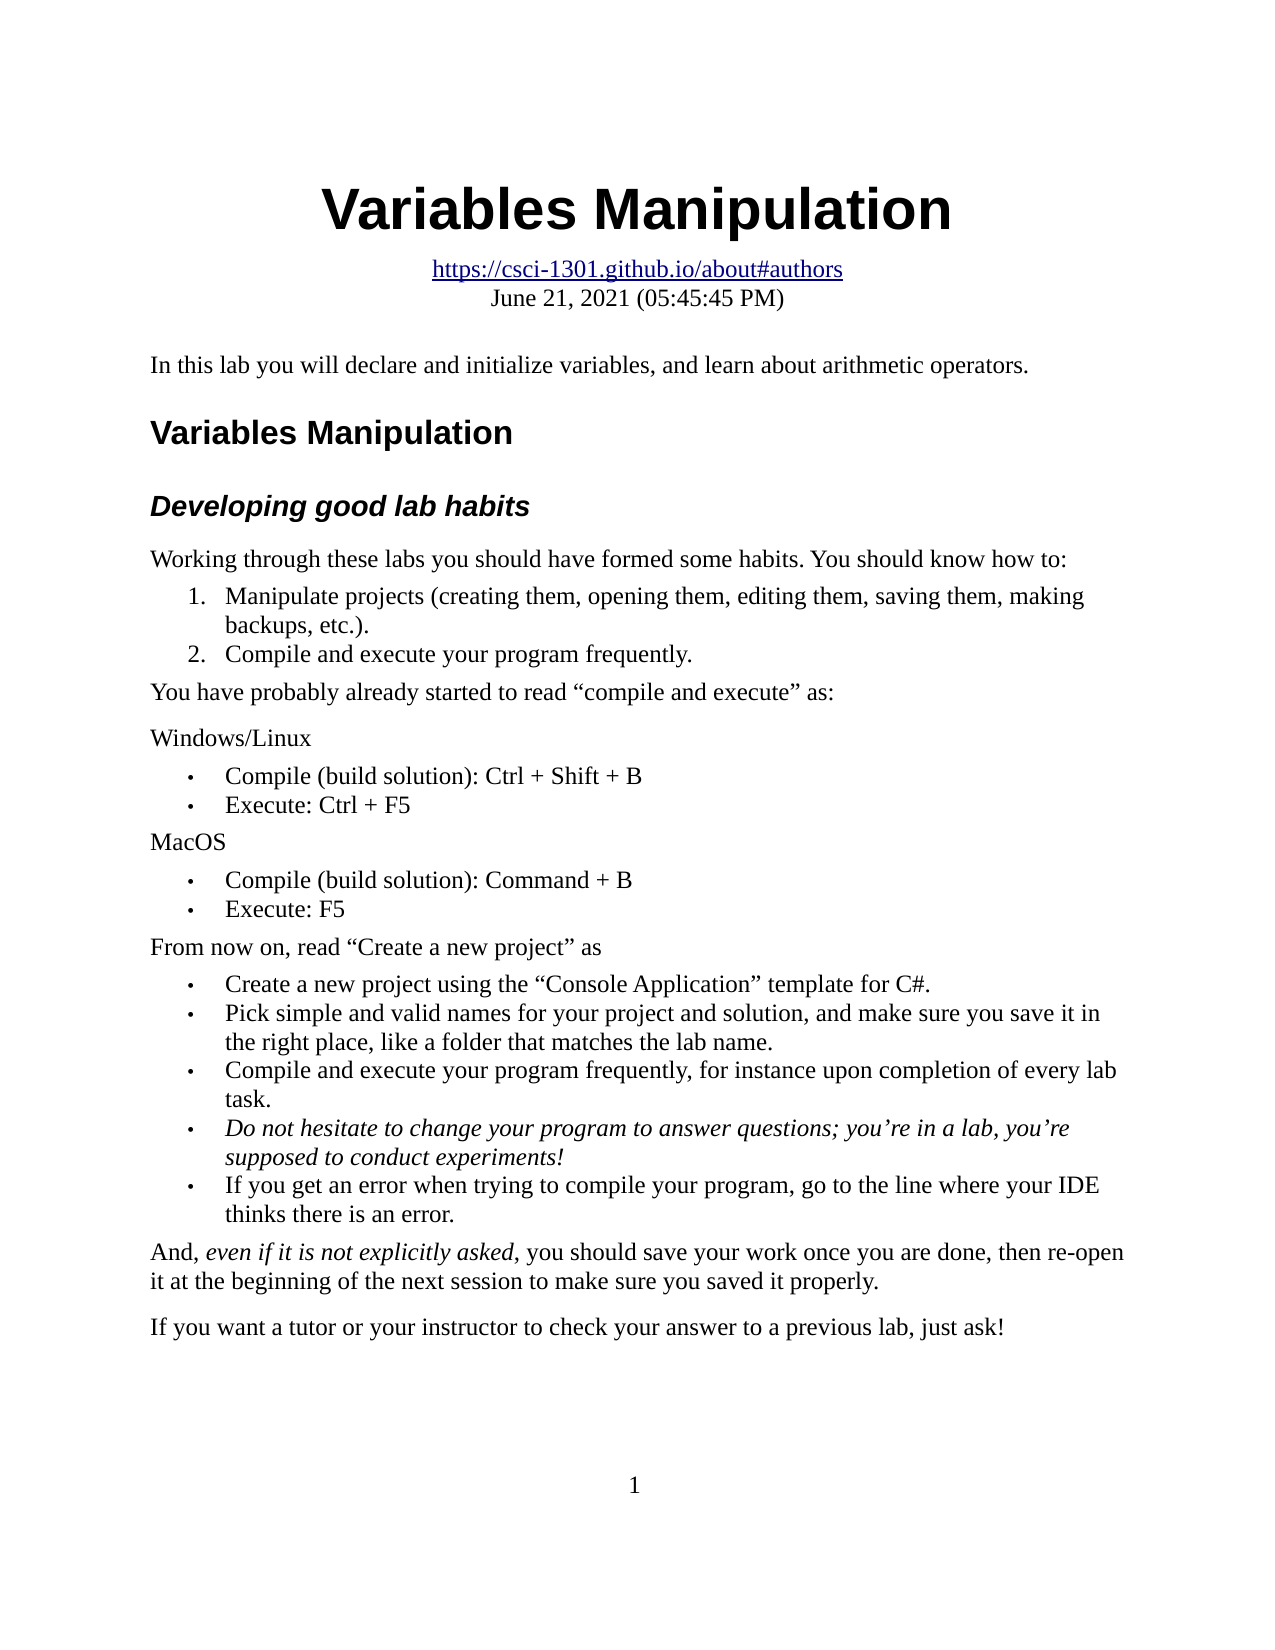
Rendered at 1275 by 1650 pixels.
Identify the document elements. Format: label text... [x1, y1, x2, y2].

text From now on, read “Create a new project” as [150, 932, 1125, 960]
list Compile (build solution): Ctrl + Shift + B [187, 761, 1125, 790]
text In this lab you will declare and initialize variables, and learn about arithmetic operators. [150, 350, 1125, 378]
text Windows/Linux [150, 723, 1125, 752]
text If you want a tutor or your instructor to check your answer to a previous lab, just ask! [150, 1312, 1125, 1341]
text Working through these labs you should have formed some habits. You should know how to: [150, 544, 1125, 572]
text And, even if it is not explicitly asked, you should save your work once you are done, then re-open it at the beginning of the next session to make sure you saved it properly. [150, 1237, 1125, 1294]
text MacOS [150, 827, 1125, 856]
list Create a new project using the “Console Application” template for C#. [187, 969, 1125, 998]
subtitle Developing good lab habits [150, 489, 1125, 522]
list Compile and execute your program frequently, for instance upon completion of every lab task. [187, 1056, 1125, 1113]
list If you get an error when trying to compile your program, go to the line where your IDE thinks there is an error. [187, 1171, 1125, 1228]
list Execute: Ctrl + F5 [187, 790, 1125, 818]
list Pick simple and valid names for your project and solution, and make sure you save it in the right place, like a folder that matches the lab name. [187, 998, 1125, 1056]
text You have probably already started to read “compile and execute” as: [150, 677, 1125, 705]
list Execute: F5 [187, 894, 1125, 923]
list Do not hesitate to change your program to answer questions; you’re in a lab, you’re supposed to conduct experiments! [187, 1113, 1125, 1171]
list Compile (build solution): Command + B [187, 865, 1125, 894]
list Manipulate projects (creating them, opening them, editing them, saving them, making backups, etc.). [187, 581, 1125, 639]
subtitle Variables Manipulation [150, 412, 1125, 451]
text https://csci-1301.github.io/about#authors [150, 254, 1125, 283]
title Variables Manipulation [150, 175, 1125, 242]
list Compile and execute your program frequently. [187, 639, 1125, 668]
text June 21, 2021 (05:45:45 PM) [150, 283, 1125, 312]
